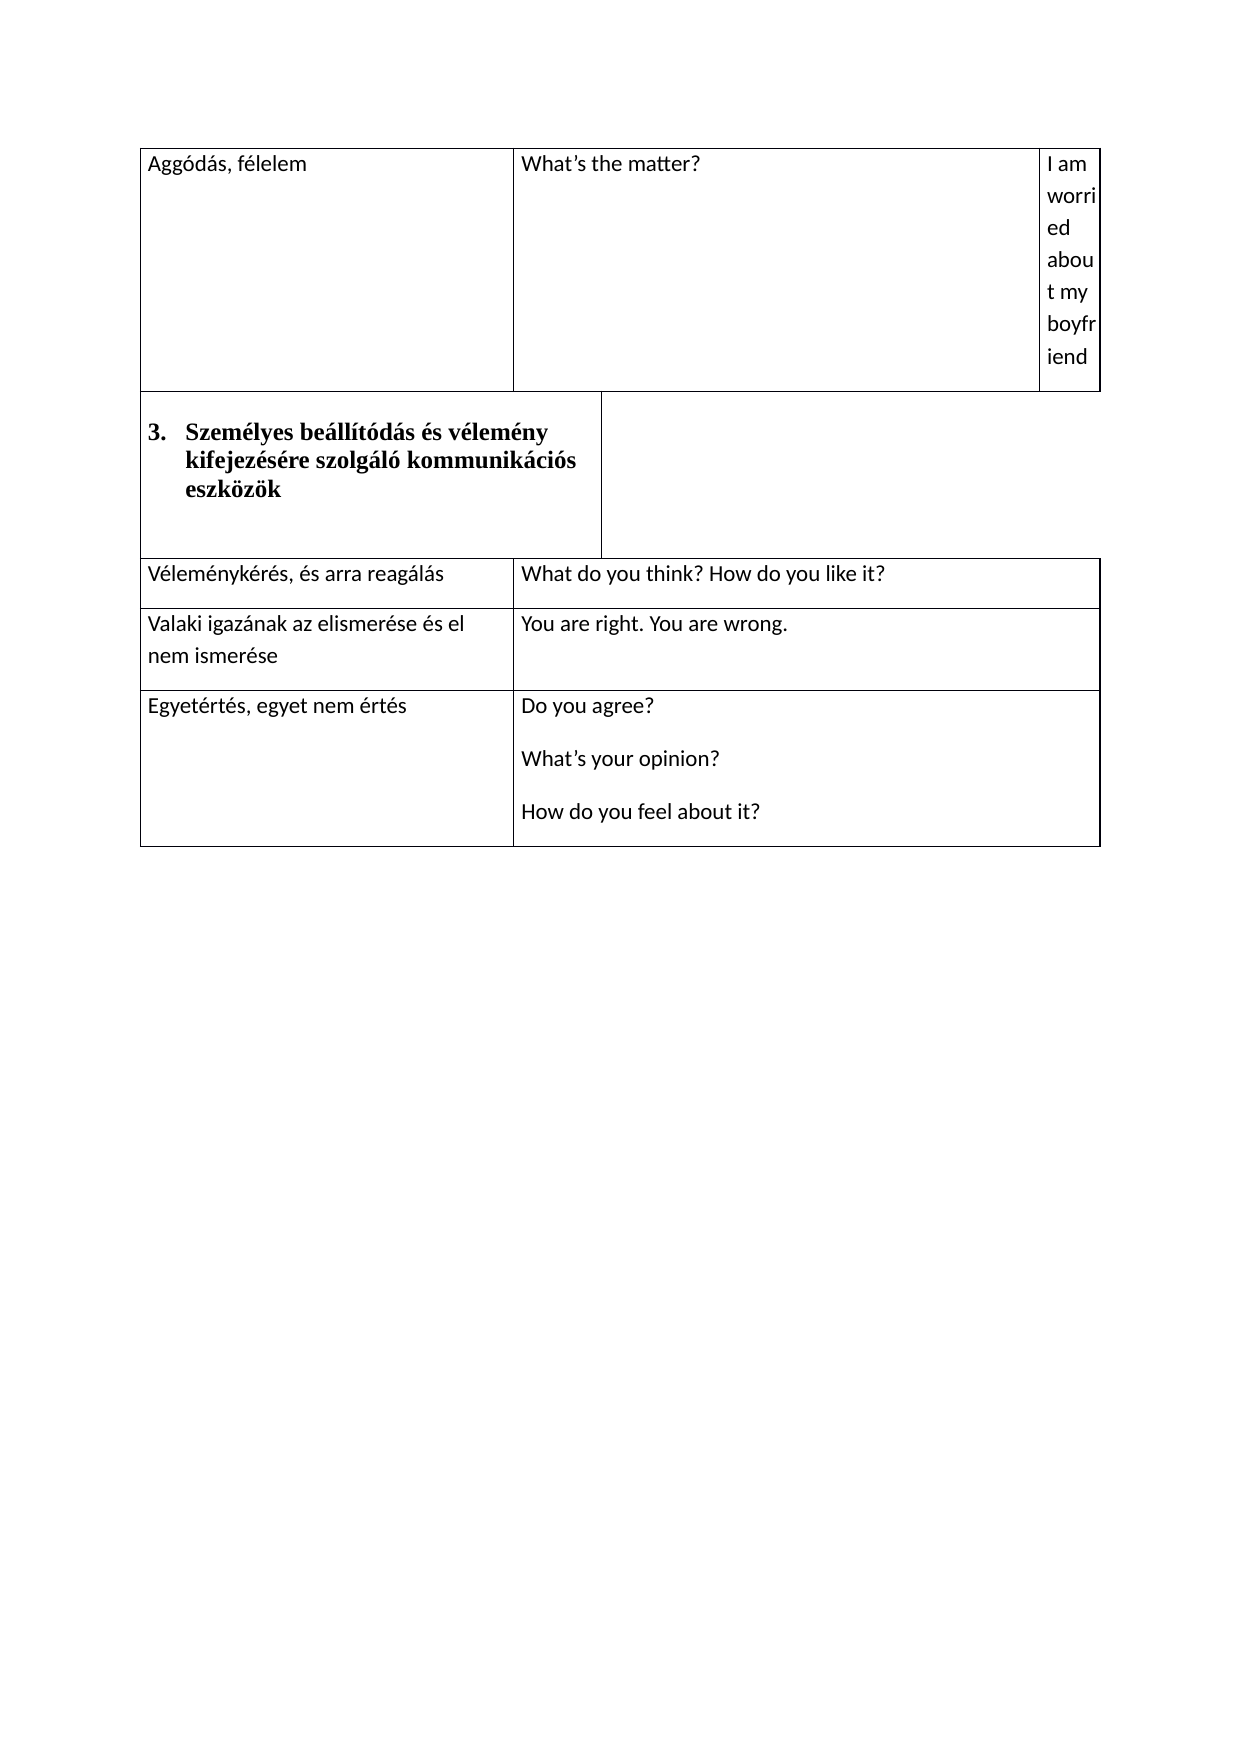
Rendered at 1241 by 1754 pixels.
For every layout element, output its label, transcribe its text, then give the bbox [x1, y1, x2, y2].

table_cell What do you think? How do you like it? [514, 559, 1099, 608]
table_cell Személyes beállítódás és vélemény kifejezésére szolgáló kommunikációs eszközök [141, 392, 601, 558]
table_cell You are right. You are wrong. [514, 609, 1099, 690]
table_cell Aggódás, félelem [141, 149, 513, 391]
table_cell Véleménykérés, és arra reagálás [141, 559, 513, 608]
table_cell Do you agree? What’s your opinion? How do you feel about it? [514, 691, 1099, 846]
table_cell I am worried about my boyfriend [1040, 149, 1099, 391]
table_cell Egyetértés, egyet nem értés [141, 691, 513, 846]
table_cell What’s the matter? [514, 149, 1039, 391]
table_cell Valaki igazának az elismerése és el nem ismerése [141, 609, 513, 690]
